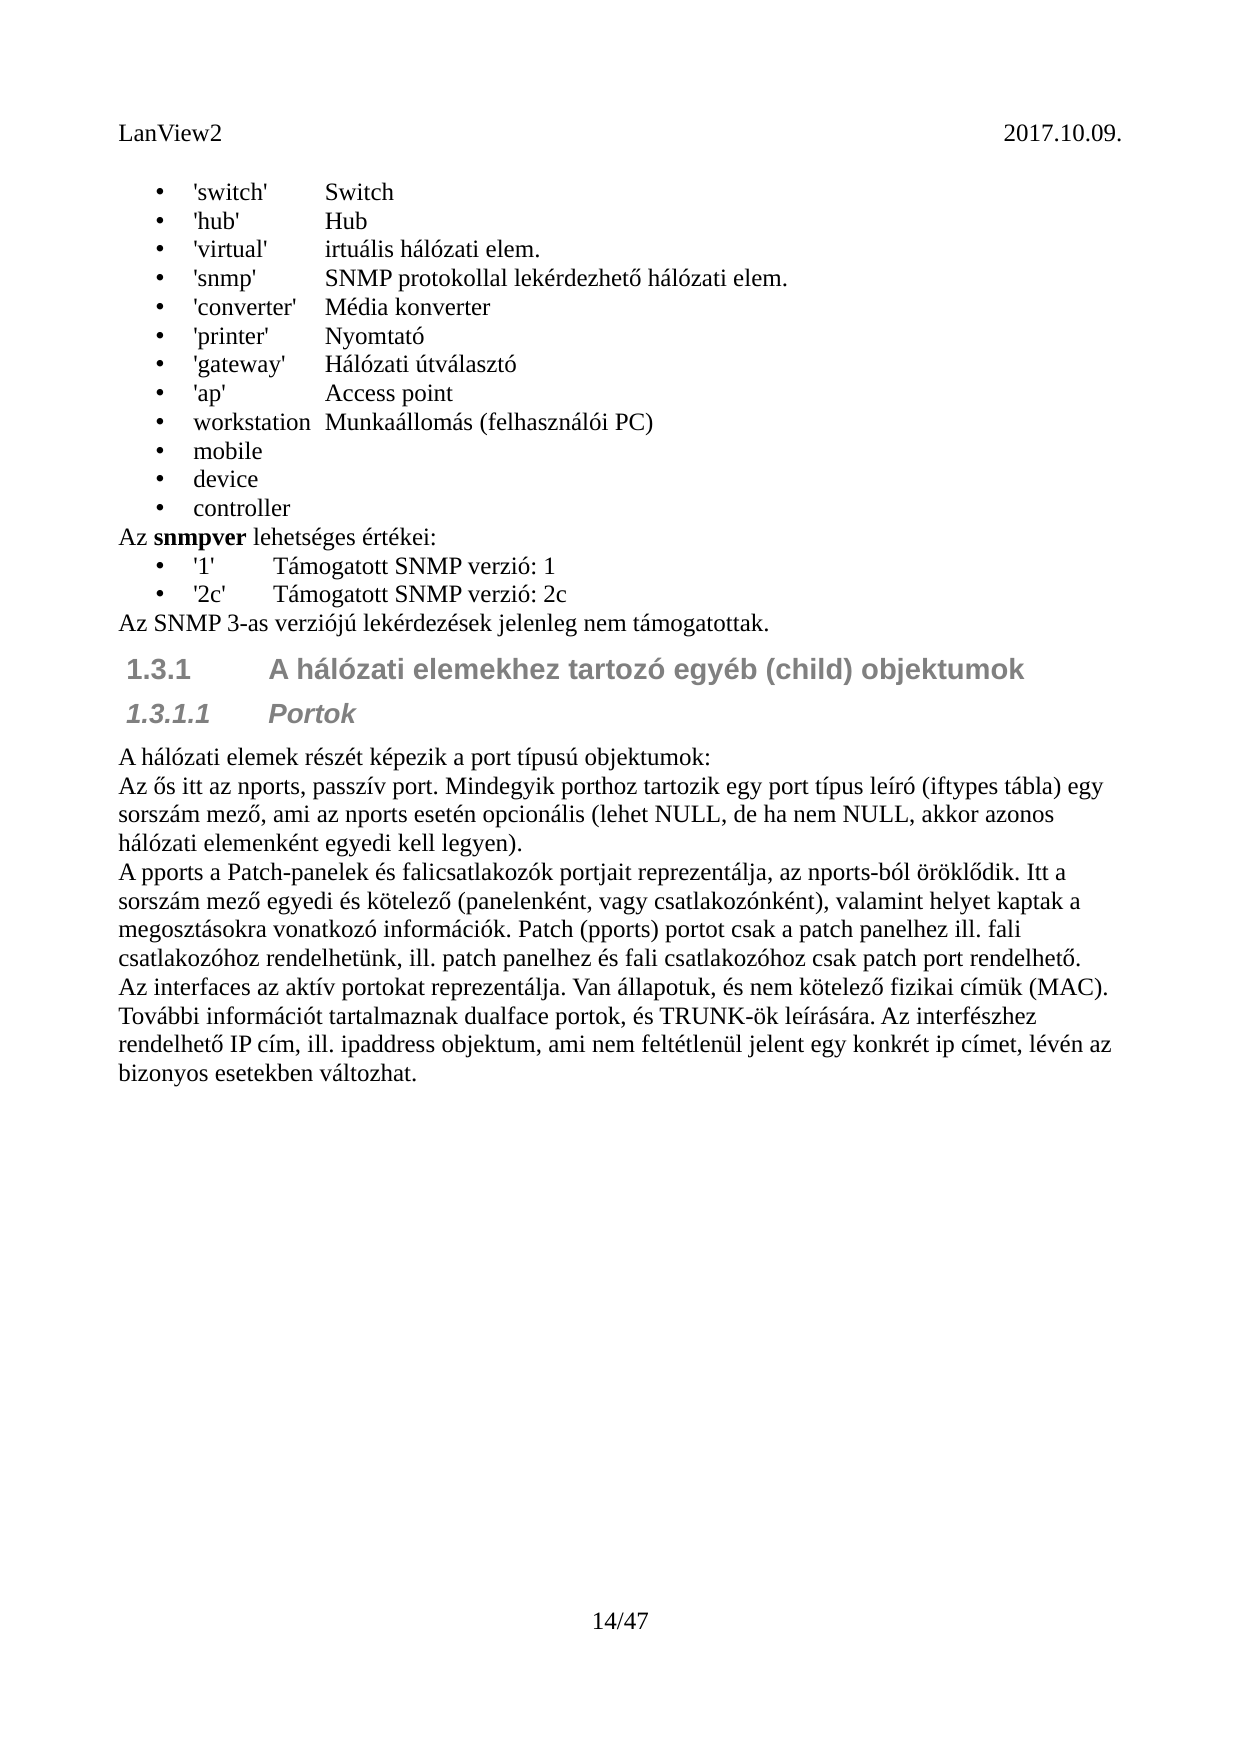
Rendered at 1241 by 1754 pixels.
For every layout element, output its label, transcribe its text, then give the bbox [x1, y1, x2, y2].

list '1' Támogatott SNMP verzió: 1 [156, 551, 1122, 579]
list 'snmp' SNMP protokollal lekérdezhető hálózati elem. [156, 263, 1122, 292]
text Az snmpver lehetséges értékei: [118, 522, 1122, 551]
text Az interfaces az aktív portokat reprezentálja. Van állapotuk, és nem kötelező fizikai címük (MAC). További információt tartalmaznak dualface portok, és TRUNK-ök leírására. Az interfészhez rendelhető IP cím, ill. ipaddress objektum, ami nem feltétlenül jelent egy konkrét ip címet, lévén az bizonyos esetekben változhat. [118, 972, 1122, 1087]
list 'gateway' Hálózati útválasztó [156, 349, 1122, 378]
list workstation Munkaállomás (felhasználói PC) [156, 407, 1122, 436]
list mobile [156, 436, 1122, 464]
list 'hub' Hub [156, 206, 1122, 234]
text A pports a Patch-panelek és falicsatlakozók portjait reprezentálja, az nports-ból öröklődik. Itt a sorszám mező egyedi és kötelező (panelenként, vagy csatlakozónként), valamint helyet kaptak a megosztásokra vonatkozó információk. Patch (pports) portot csak a patch panelhez ill. fali csatlakozóhoz rendelhetünk, ill. patch panelhez és fali csatlakozóhoz csak patch port rendelhető. [118, 857, 1122, 972]
list 'virtual' irtuális hálózati elem. [156, 234, 1122, 263]
list 'printer' Nyomtató [156, 321, 1122, 349]
subtitle A hálózati elemekhez tartozó egyéb (child) objektumok [118, 652, 1122, 685]
list 'ap' Access point [156, 378, 1122, 407]
subtitle Portok [118, 698, 1122, 729]
list controller [156, 493, 1122, 522]
text A hálózati elemek részét képezik a port típusú objektumok: [118, 742, 1122, 771]
text Az SNMP 3-as verziójú lekérdezések jelenleg nem támogatottak. [118, 608, 1122, 637]
list 'switch' Switch [156, 177, 1122, 206]
list 'converter' Média konverter [156, 292, 1122, 321]
list '2c' Támogatott SNMP verzió: 2c [156, 579, 1122, 608]
text Az ős itt az nports, passzív port. Mindegyik porthoz tartozik egy port típus leíró (iftypes tábla) egy sorszám mező, ami az nports esetén opcionális (lehet NULL, de ha nem NULL, akkor azonos hálózati elemenként egyedi kell legyen). [118, 771, 1122, 857]
list device [156, 464, 1122, 493]
